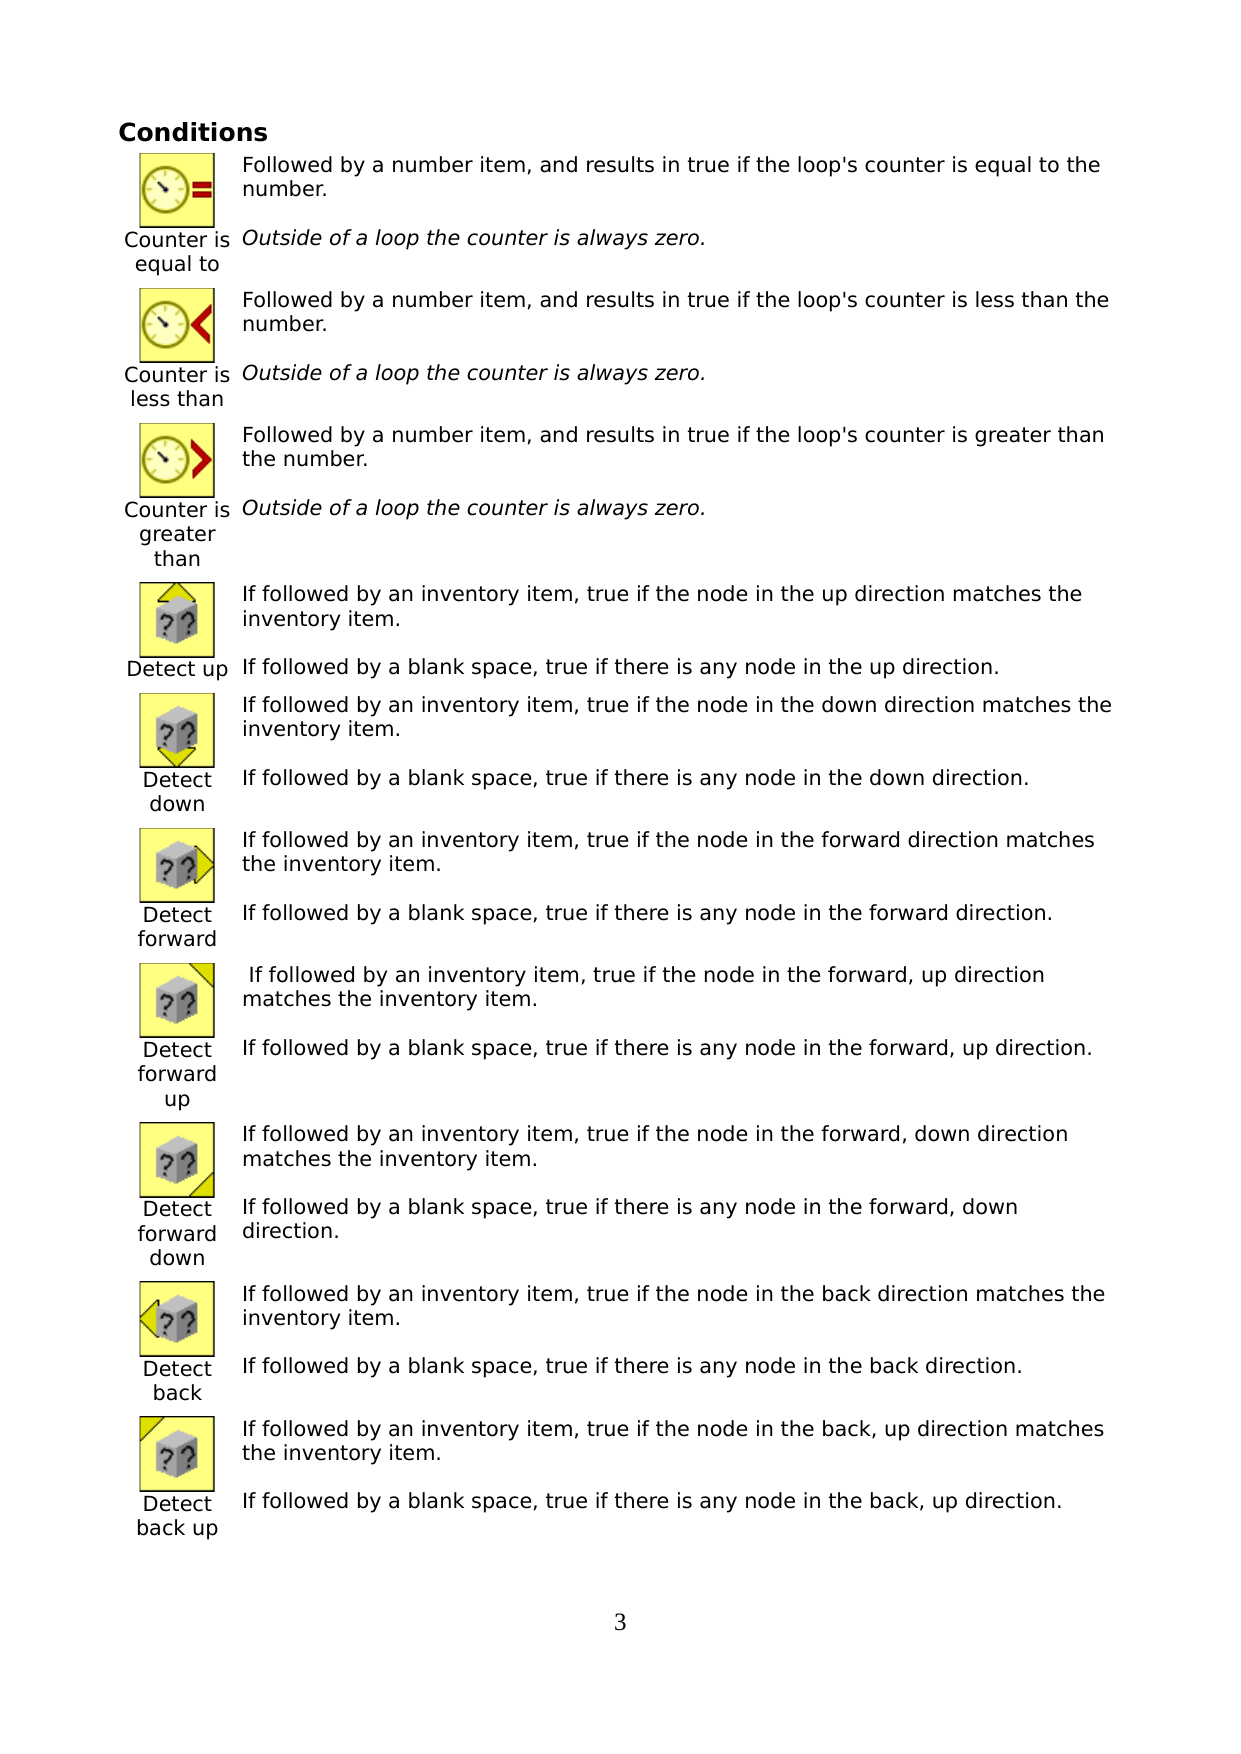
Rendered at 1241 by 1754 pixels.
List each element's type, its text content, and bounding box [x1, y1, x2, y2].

table_cell Detect up [118, 577, 236, 687]
table_cell Detect forward down [118, 1117, 236, 1276]
table_cell If followed by an inventory item, true if the node in the forward direction matches the inventory item. If followed by a blank space, true if there is any node in the forward direction. [236, 822, 1122, 957]
table_header Counter is equal to [118, 147, 236, 282]
picture [139, 963, 215, 1038]
picture [139, 828, 215, 903]
table_cell Detect down [118, 687, 236, 822]
text Conditions [118, 118, 1122, 147]
picture [139, 1122, 215, 1198]
table_cell Detect back up [118, 1411, 236, 1546]
table_cell If followed by an inventory item, true if the node in the forward, up direction matches the inventory item. If followed by a blank space, true if there is any node in the forward, up direction. [236, 957, 1122, 1117]
picture [139, 288, 215, 363]
picture [139, 693, 215, 768]
table_cell If followed by an inventory item, true if the node in the down direction matches the inventory item. If followed by a blank space, true if there is any node in the down direction. [236, 687, 1122, 822]
table_header Followed by a number item, and results in true if the loop's counter is equal to the number. Outside of a loop the counter is always zero. [236, 147, 1122, 282]
picture [139, 582, 215, 658]
picture [139, 423, 215, 498]
table_cell If followed by an inventory item, true if the node in the back, up direction matches the inventory item. If followed by a blank space, true if there is any node in the back, up direction. [236, 1411, 1122, 1546]
table_cell Detect forward up [118, 957, 236, 1117]
table_cell If followed by an inventory item, true if the node in the up direction matches the inventory item. If followed by a blank space, true if there is any node in the up direction. [236, 577, 1122, 687]
picture [139, 153, 215, 228]
table_cell If followed by an inventory item, true if the node in the back direction matches the inventory item. If followed by a blank space, true if there is any node in the back direction. [236, 1276, 1122, 1411]
table_cell Detect back [118, 1276, 236, 1411]
table_cell If followed by an inventory item, true if the node in the forward, down direction matches the inventory item. If followed by a blank space, true if there is any node in the forward, down direction. [236, 1117, 1122, 1276]
table_cell Followed by a number item, and results in true if the loop's counter is less than the number. Outside of a loop the counter is always zero. [236, 282, 1122, 417]
table_cell Counter is greater than [118, 417, 236, 577]
table_cell Counter is less than [118, 282, 236, 417]
picture [139, 1281, 215, 1357]
table_cell Detect forward [118, 822, 236, 957]
table_cell Followed by a number item, and results in true if the loop's counter is greater than the number. Outside of a loop the counter is always zero. [236, 417, 1122, 577]
picture [139, 1416, 215, 1492]
